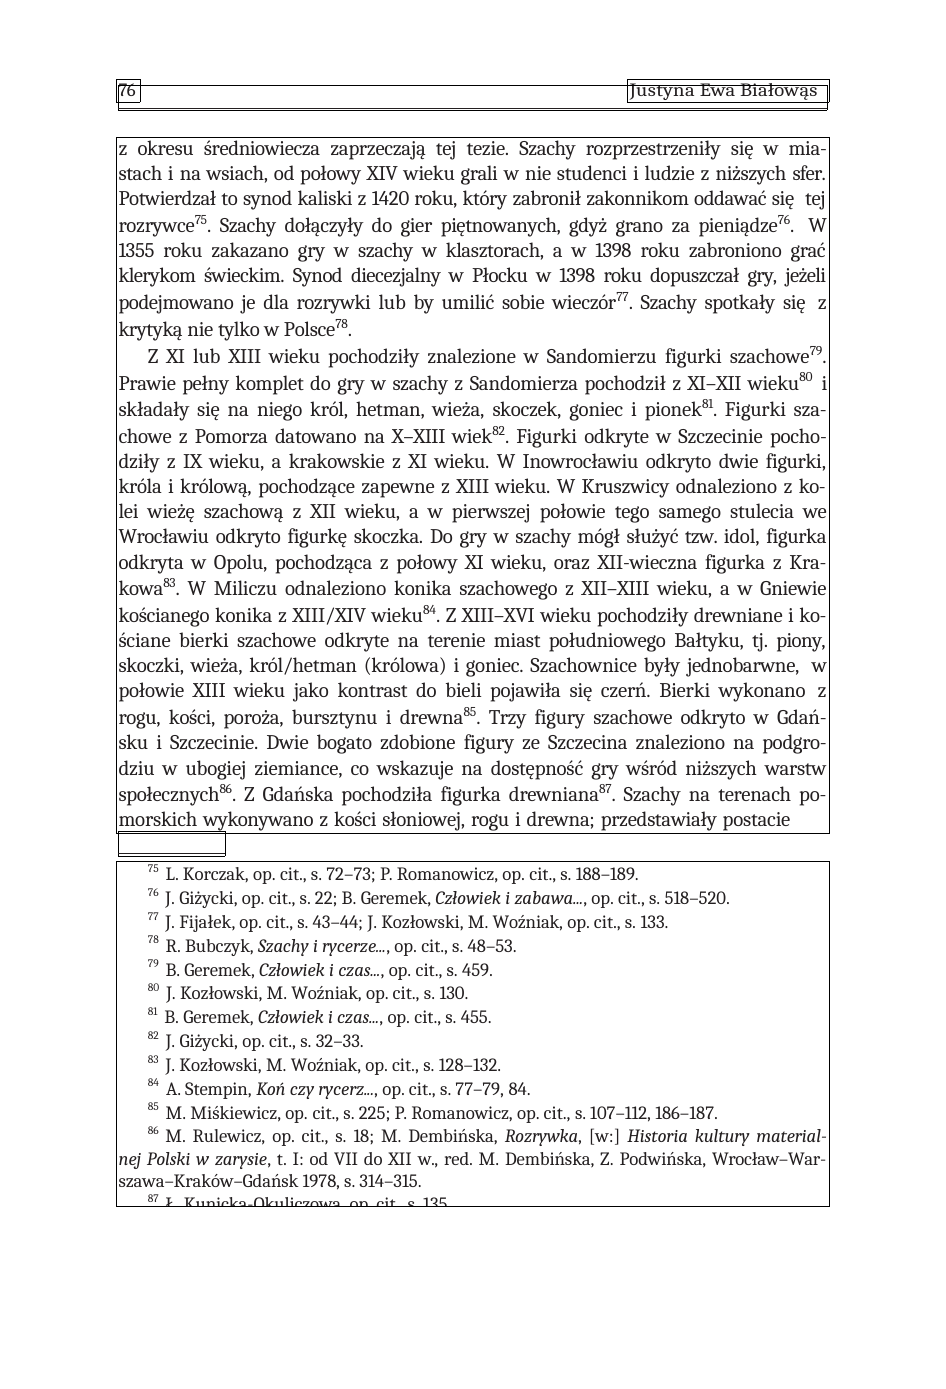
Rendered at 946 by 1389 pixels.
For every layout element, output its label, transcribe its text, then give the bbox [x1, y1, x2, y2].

text 82 J. Giżycki, op. cit., s. 32–33. [148, 1029, 829, 1052]
text Z XI lub XIII wieku pochodziły znalezione w Sandomierzu figurki szachowe79. Prawie pełny komplet do gry w szachy z Sandomierza pochodził z XI–XII wieku80 i składały się na niego król, hetman, wieża, skoczek, goniec i pionek81. Figurki sza- chowe z Pomorza datowano na X–XIII wiek82. Figurki odkryte w Szczecinie pocho- dziły z IX wieku, a krakowskie z XI wieku. W Inowrocławiu odkryto dwie figurki, króla i królową, pochodzące zapewne z XIII wieku. W Kruszwicy odnaleziono z ko- lei wieżę szachową z XII wieku, a w pierwszej połowie tego samego stulecia we Wrocławiu odkryto figurkę skoczka. Do gry w szachy mógł służyć tzw. idol, figurka odkryta w Opolu, pochodząca z połowy XI wieku, oraz XII-wieczna figurka z Kra- kowa83. W Miliczu odnaleziono konika szachowego z XII–XIII wieku, a w Gniewie kościanego konika z XIII/XIV wieku84. Z XIII–XVI wieku pochodziły drewniane i ko- ściane bierki szachowe odkryte na terenie miast południowego Bałtyku, tj. piony, skoczki, wieża, król/hetman (królowa) i goniec. Szachownice były jednobarwne, w połowie XIII wieku jako kontrast do bieli pojawiła się czerń. Bierki wykonano z rogu, kości, poroża, bursztynu i drewna85. Trzy figury szachowe odkryto w Gdań- sku i Szczecinie. Dwie bogato zdobione figury ze Szczecina znaleziono na podgro- dziu w ubogiej ziemiance, co wskazuje na dostępność gry wśród niższych warstw społecznych86. Z Gdańska pochodziła figurka drewniana87. Szachy na terenach po- morskich wykonywano z kości słoniowej, rogu i drewna; przedstawiały postacie [118, 343, 827, 832]
text 78 R. Bubczyk, Szachy i rycerze..., op. cit., s. 48–53. [148, 933, 829, 957]
text [118, 80, 140, 85]
text Justyna Ewa Białowąs [629, 80, 829, 101]
text 75 L. Korczak, op. cit., s. 72–73; P. Romanowicz, op. cit., s. 188–189. [148, 862, 829, 885]
text 80 J. Kozłowski, M. Woźniak, op. cit., s. 130. [148, 981, 829, 1004]
text 77 J. Fijałek, op. cit., s. 43–44; J. Kozłowski, M. Woźniak, op. cit., s. 133. [148, 909, 829, 933]
text 87 Ł. Kunicka-Okuliczowa, op. cit., s. 135. [148, 1193, 829, 1206]
text 86 M. Rulewicz, op. cit., s. 18; M. Dembińska, Rozrywka, [w:] Historia kultury material- nej Polski w zarysie, t. I: od VII do XII w., red. M. Dembińska, Z. Podwińska, Wrocław–War- szawa–Kraków–Gdańsk 1978, s. 314–315. [118, 1124, 827, 1192]
text 81 B. Geremek, Człowiek i czas..., op. cit., s. 455. [148, 1005, 829, 1028]
text 79 B. Geremek, Człowiek i czas..., op. cit., s. 459. [148, 957, 829, 981]
text 85 M. Miśkiewicz, op. cit., s. 225; P. Romanowicz, op. cit., s. 107–112, 186–187. [148, 1100, 829, 1124]
text 76 J. Giżycki, op. cit., s. 22; B. Geremek, Człowiek i zabawa..., op. cit., s. 518–520. [148, 886, 829, 909]
text z okresu średniowiecza zaprzeczają tej tezie. Szachy rozprzestrzeniły się w mia- stach i na wsiach, od połowy XIV wieku grali w nie studenci i ludzie z niższych sfer. Potwierdzał to synod kaliski z 1420 roku, który zabronił zakonnikom oddawać się tej rozrywce75. Szachy dołączyły do gier piętnowanych, gdyż grano za pieniądze76. W 1355 roku zakazano gry w szachy w klasztorach, a w 1398 roku zabroniono grać klerykom świeckim. Synod diecezjalny w Płocku w 1398 roku dopuszczał gry, jeżeli podejmowano je dla rozrywki lub by umilić sobie wieczór77. Szachy spotkały się z krytyką nie tylko w Polsce78. [118, 138, 827, 342]
text 76 [119, 86, 140, 101]
text 83 J. Kozłowski, M. Woźniak, op. cit., s. 128–132. [148, 1053, 829, 1076]
text 84 A. Stempin, Koń czy rycerz..., op. cit., s. 77–79, 84. [148, 1077, 829, 1100]
